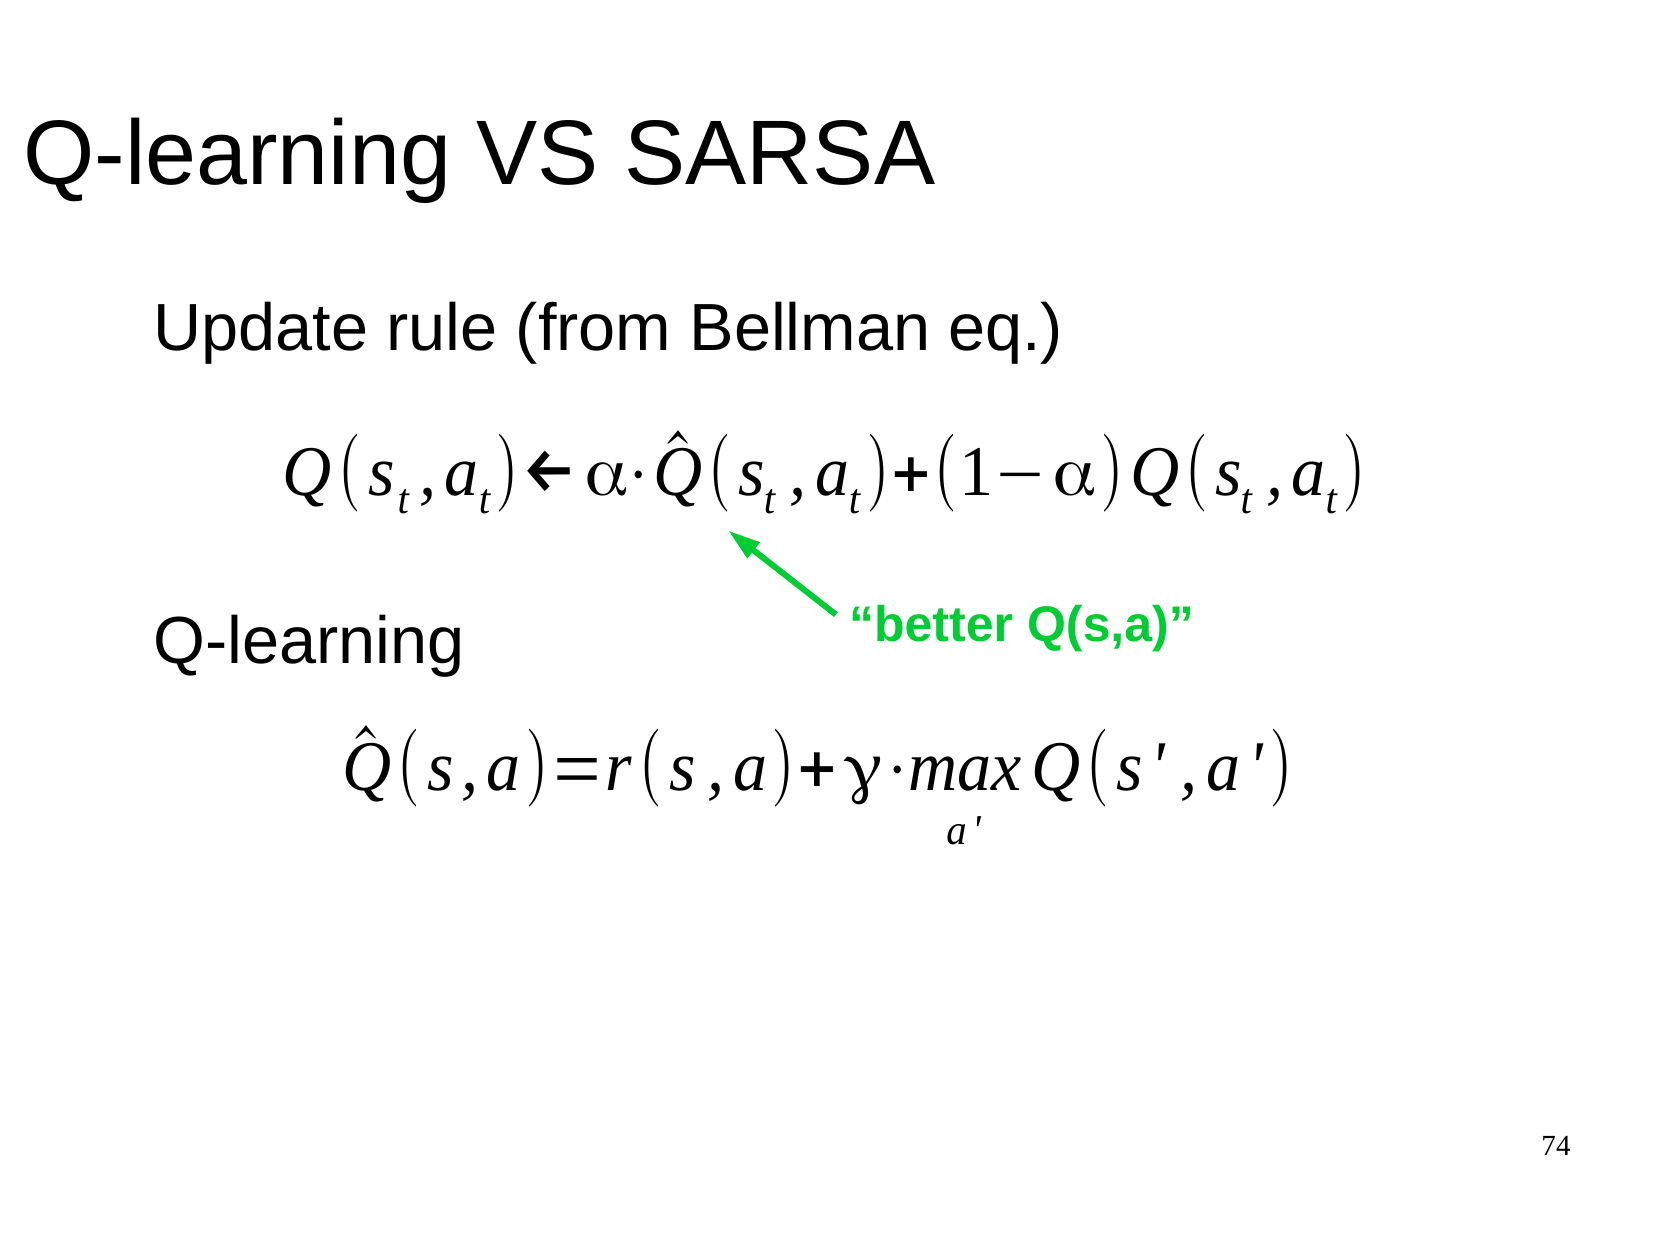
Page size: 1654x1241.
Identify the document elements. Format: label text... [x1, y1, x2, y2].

text_box “better Q(s,a)” [831, 586, 1213, 717]
list Update rule (from Bellman eq.) Q-learning [82, 290, 1571, 1010]
title Q-learning VS SARSA [23, 49, 1512, 257]
chart [265, 424, 1383, 523]
chart [324, 719, 1309, 855]
